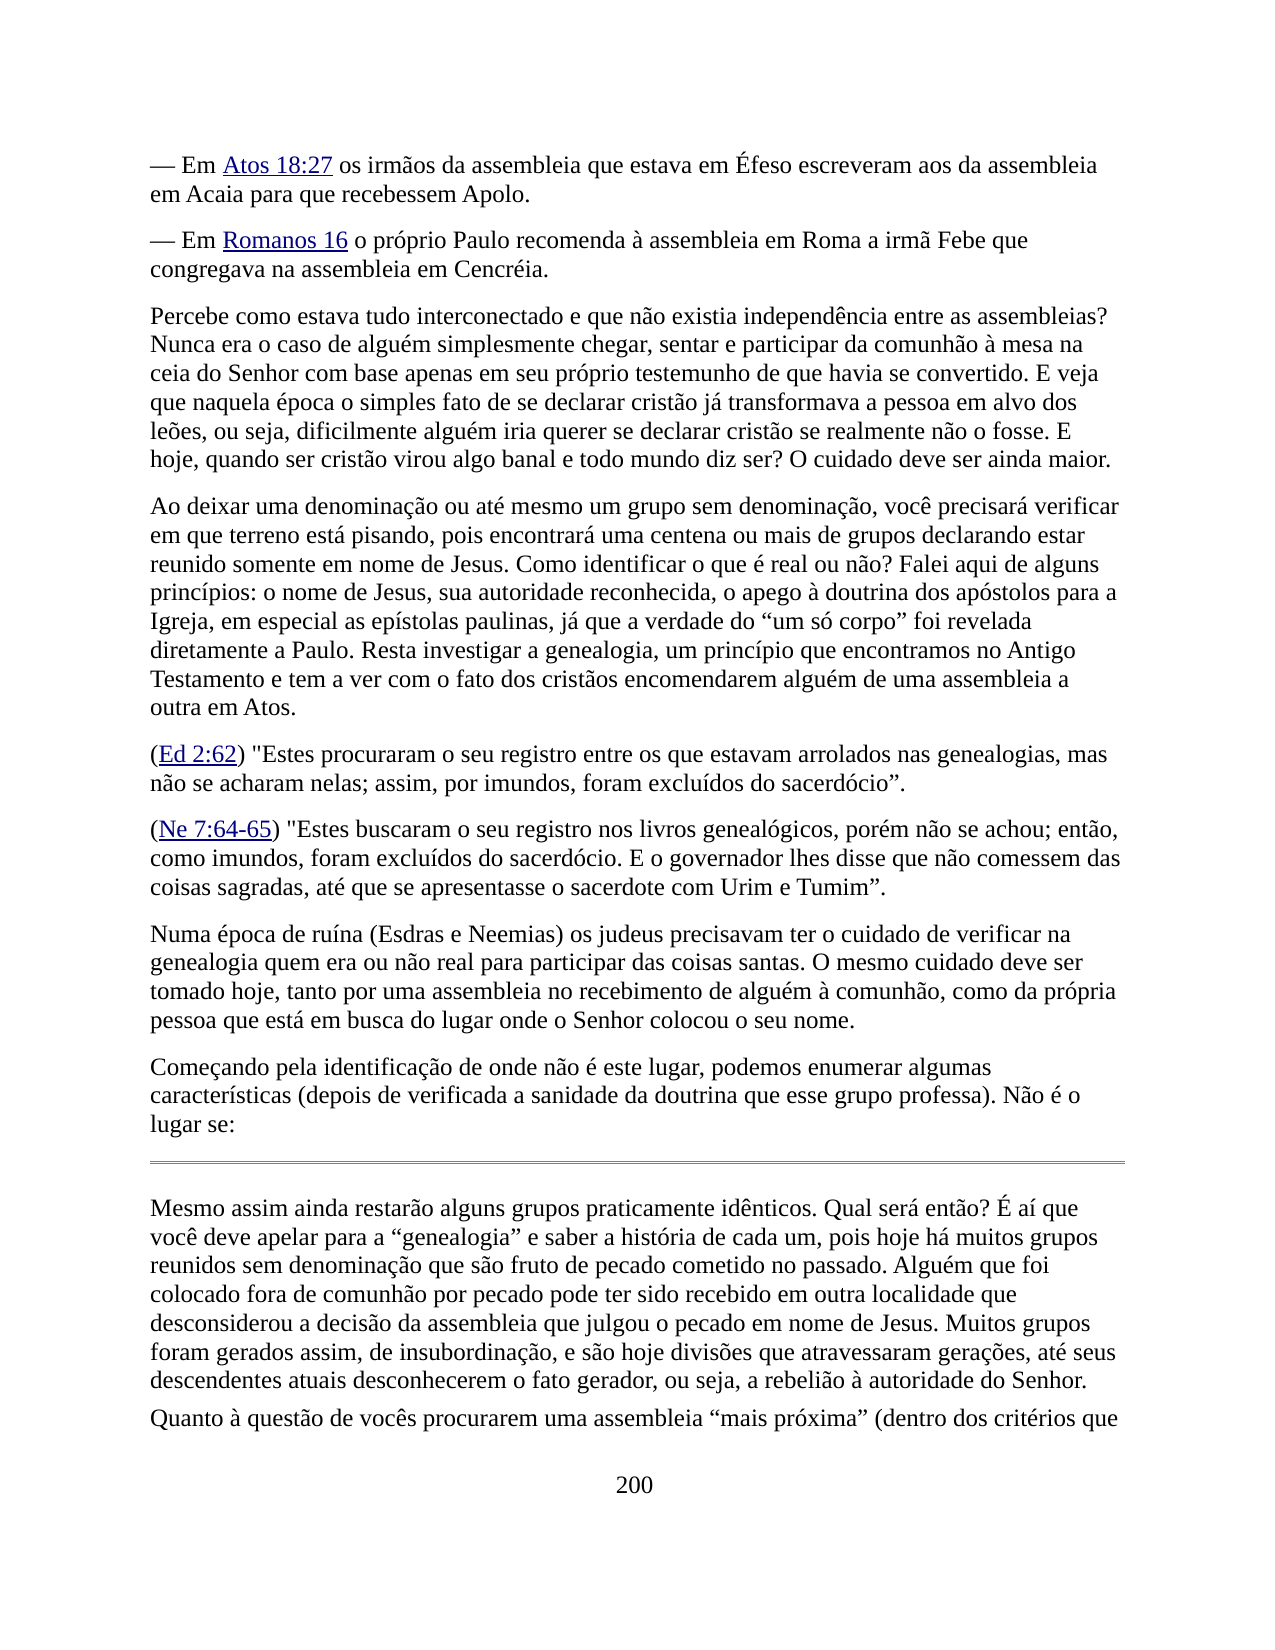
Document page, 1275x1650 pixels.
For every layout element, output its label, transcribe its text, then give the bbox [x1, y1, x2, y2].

text Numa época de ruína (Esdras e Neemias) os judeus precisavam ter o cuidado de verificar na genealogia quem era ou não real para participar das coisas santas. O mesmo cuidado deve ser tomado hoje, tanto por uma assembleia no recebimento de alguém à comunhão, como da própria pessoa que está em busca do lugar onde o Senhor colocou o seu nome. [150, 919, 1125, 1034]
text Quanto à questão de vocês procurarem uma assembleia “mais próxima” (dentro dos critérios que [150, 1403, 1125, 1432]
text Ao deixar uma denominação ou até mesmo um grupo sem denominação, você precisará verificar em que terreno está pisando, pois encontrará uma centena ou mais de grupos declarando estar reunido somente em nome de Jesus. Como identificar o que é real ou não? Falei aqui de alguns princípios: o nome de Jesus, sua autoridade reconhecida, o apego à doutrina dos apóstolos para a Igreja, em especial as epístolas paulinas, já que a verdade do “um só corpo” foi revelada diretamente a Paulo. Resta investigar a genealogia, um princípio que encontramos no Antigo Testamento e tem a ver com o fato dos cristãos encomendarem alguém de uma assembleia a outra em Atos. [150, 491, 1125, 721]
text Percebe como estava tudo interconectado e que não existia independência entre as assembleias? Nunca era o caso de alguém simplesmente chegar, sentar e participar da comunhão à mesa na ceia do Senhor com base apenas em seu próprio testemunho de que havia se convertido. E veja que naquela época o simples fato de se declarar cristão já transformava a pessoa em alvo dos leões, ou seja, dificilmente alguém iria querer se declarar cristão se realmente não o fosse. E hoje, quando ser cristão virou algo banal e todo mundo diz ser? O cuidado deve ser ainda maior. [150, 301, 1125, 473]
text Mesmo assim ainda restarão alguns grupos praticamente idênticos. Qual será então? É aí que você deve apelar para a “genealogia” e saber a história de cada um, pois hoje há muitos grupos reunidos sem denominação que são fruto de pecado cometido no passado. Alguém que foi colocado fora de comunhão por pecado pode ter sido recebido em outra localidade que desconsiderou a decisão da assembleia que julgou o pecado em nome de Jesus. Muitos grupos foram gerados assim, de insubordinação, e são hoje divisões que atravessaram gerações, até seus descendentes atuais desconhecerem o fato gerador, ou seja, a rebelião à autoridade do Senhor. [150, 1193, 1125, 1394]
text (Ed 2:62) "Estes procuraram o seu registro entre os que estavam arrolados nas genealogias, mas não se acharam nelas; assim, por imundos, foram excluídos do sacerdócio”. [150, 739, 1125, 797]
text — Em Atos 18:27 os irmãos da assembleia que estava em Éfeso escreveram aos da assembleia em Acaia para que recebessem Apolo. [150, 150, 1125, 207]
text — Em Romanos 16 o próprio Paulo recomenda à assembleia em Roma a irmã Febe que congregava na assembleia em Cencréia. [150, 225, 1125, 283]
text Começando pela identificação de onde não é este lugar, podemos enumerar algumas características (depois de verificada a sanidade da doutrina que esse grupo professa). Não é o lugar se: [150, 1052, 1125, 1138]
text (Ne 7:64-65) "Estes buscaram o seu registro nos livros genealógicos, porém não se achou; então, como imundos, foram excluídos do sacerdócio. E o governador lhes disse que não comessem das coisas sagradas, até que se apresentasse o sacerdote com Urim e Tumim”. [150, 814, 1125, 901]
